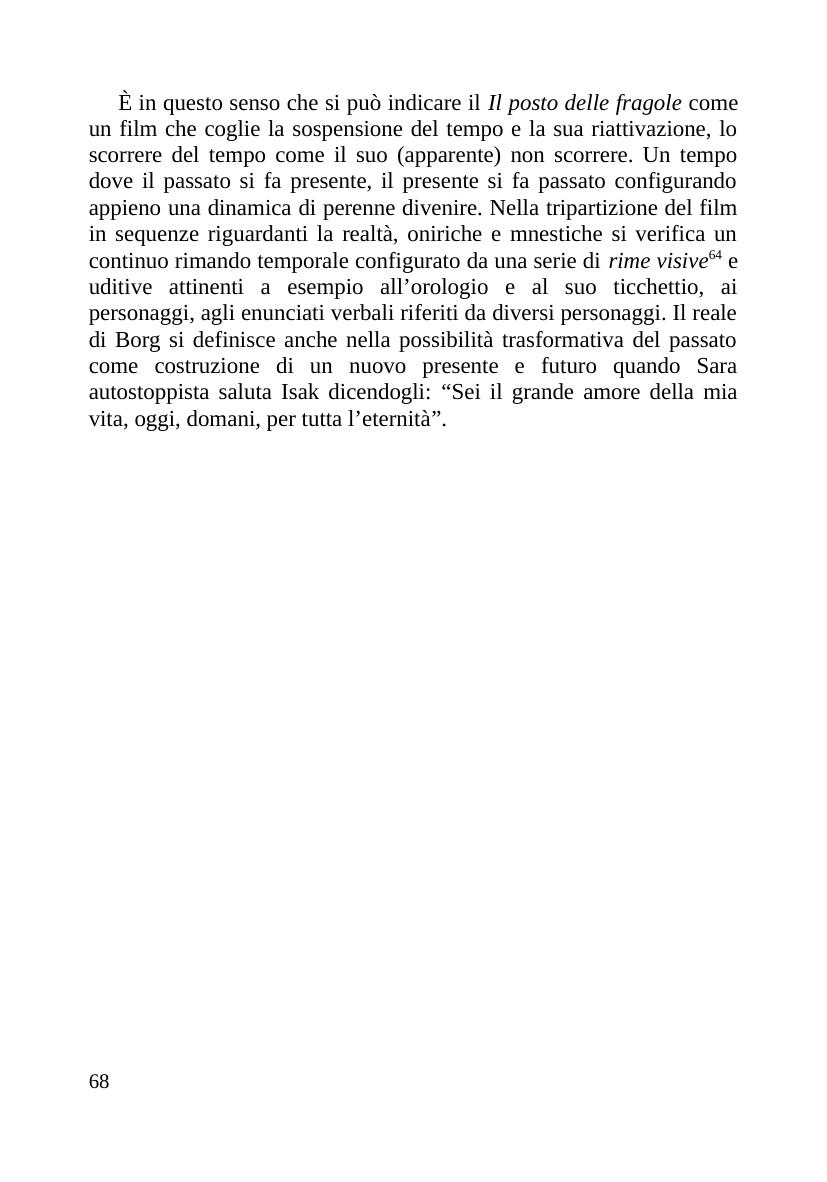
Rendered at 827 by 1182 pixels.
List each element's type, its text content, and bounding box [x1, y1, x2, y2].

text è in questo senso che si può indicare il Il posto delle fragole come un film che coglie la sospensione del tempo e la sua riattivazione, lo scorrere del tempo come il suo (apparente) non scorrere. Un tempo dove il passato si fa presente, il presente si fa passato configurando appieno una dinamica di perenne divenire. Nella tripartizione del film in sequenze riguardanti la realtà, oniriche e mnestiche si verifica un continuo rimando temporale configurato da una serie di rime visive64 e uditive attinenti a esempio all’orologio e al suo ticchettio, ai personaggi, agli enunciati verbali riferiti da diversi personaggi. Il reale di Borg si definisce anche nella possibilità trasformativa del passato come costruzione di un nuovo presente e futuro quando Sara autostoppista saluta Isak dicendogli: “Sei il grande amore della mia vita, oggi, domani, per tutta l’eternità”. [88, 88, 738, 431]
